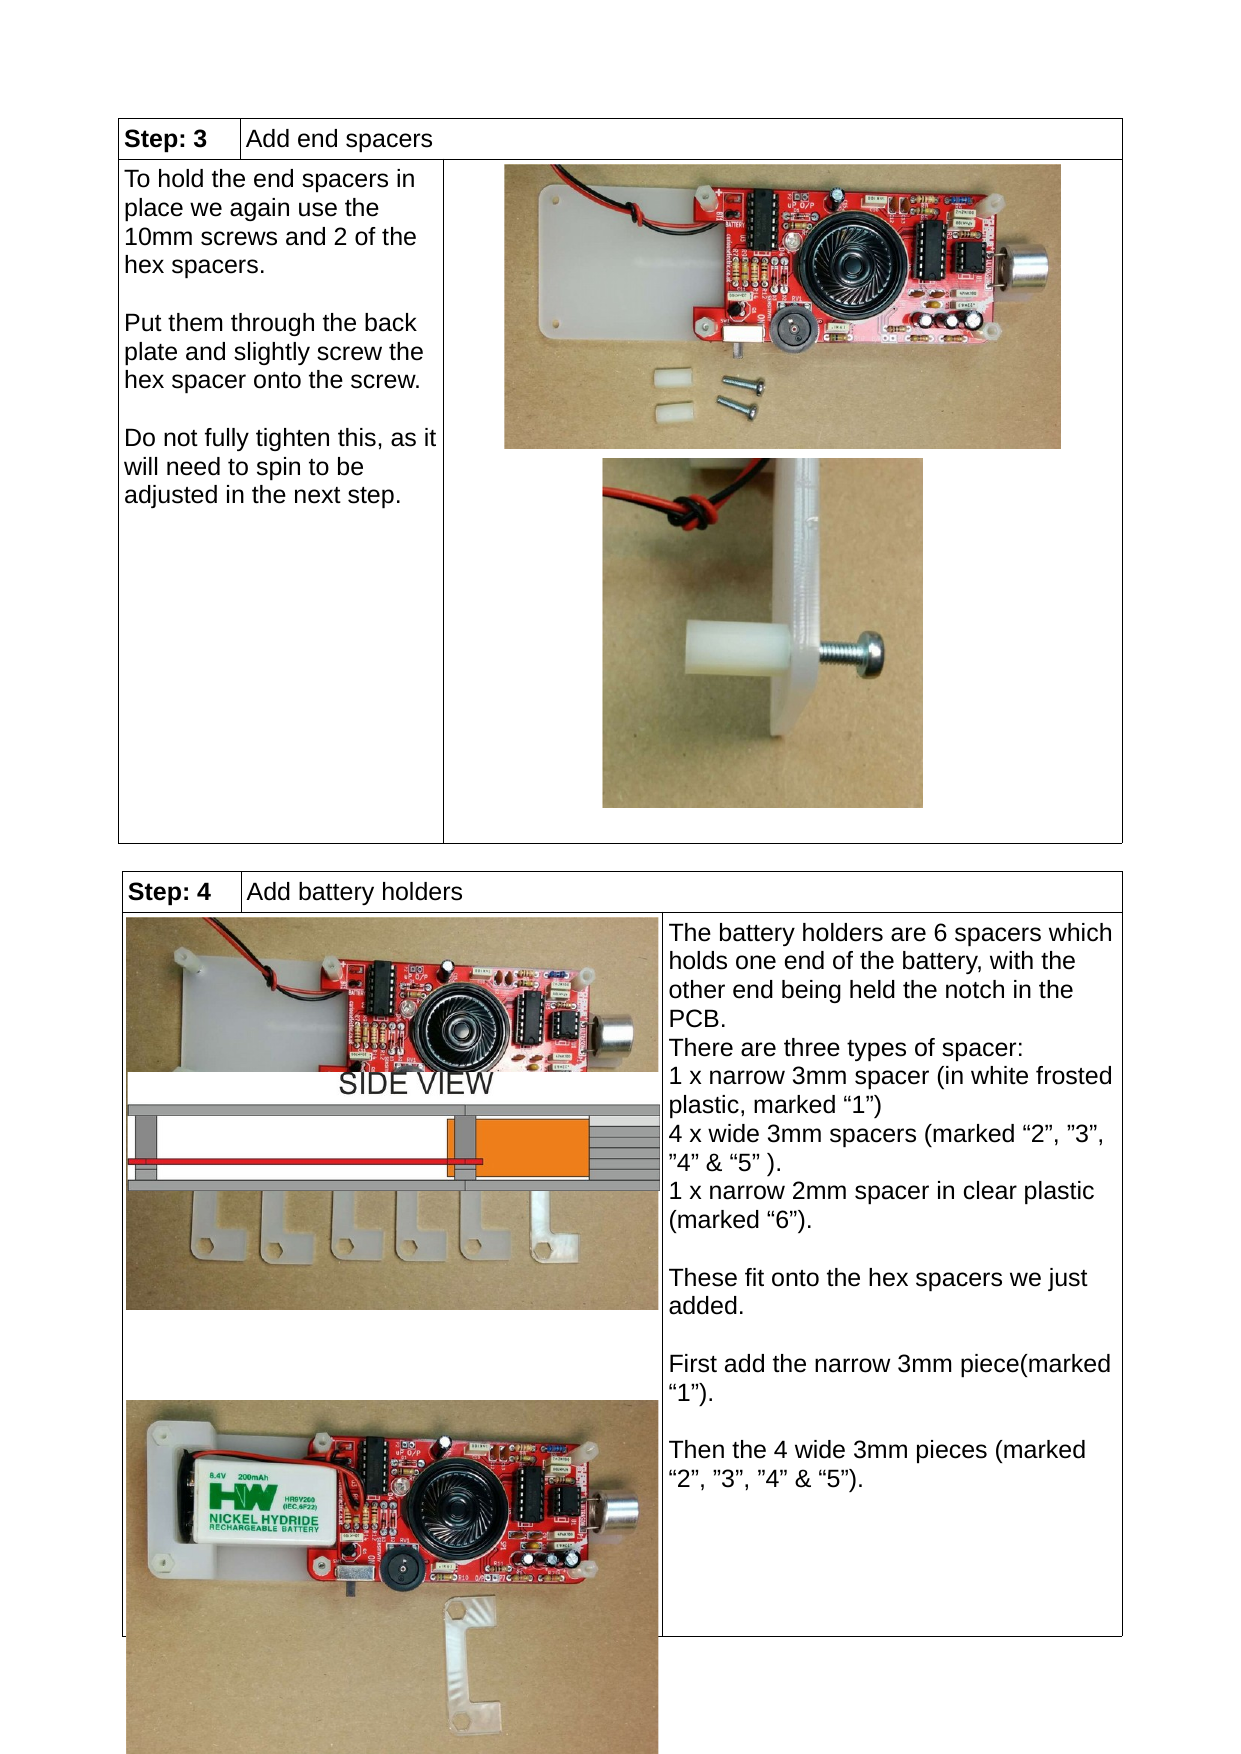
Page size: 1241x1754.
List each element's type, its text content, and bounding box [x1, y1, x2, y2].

picture [126, 1400, 659, 1754]
table_cell [444, 160, 1122, 842]
table_header Step: 3 [119, 119, 240, 158]
picture [602, 458, 923, 808]
table_cell To hold the end spacers in place we again use the 10mm screws and 2 of the hex spacers. Put them through the back plate and slightly screw the hex spacer onto the screw. Do not fully tighten this, as it will need to spin to be adjusted in the next step. [119, 160, 443, 842]
table_cell [123, 918, 662, 1636]
table_cell [123, 913, 662, 917]
table_cell The battery holders are 6 spacers which holds one end of the battery, with the other end being held the notch in the PCB. There are three types of spacer: 1 x narrow 3mm spacer (in white frosted plastic, marked “1”) 4 x wide 3mm spacers (marked “2”, ”3”, ”4” & “5” ). 1 x narrow 2mm spacer in clear plastic (marked “6”). These fit onto the hex spacers we just added. First add the narrow 3mm piece(marked “1”). Then the 4 wide 3mm pieces (marked “2”, ”3”, ”4” & “5”). [663, 913, 1122, 1636]
picture [126, 917, 660, 1310]
table_header Add end spacers [241, 119, 1122, 158]
picture [504, 164, 1061, 449]
table_header Add battery holders [242, 872, 1122, 912]
table_header Step: 4 [123, 872, 241, 912]
